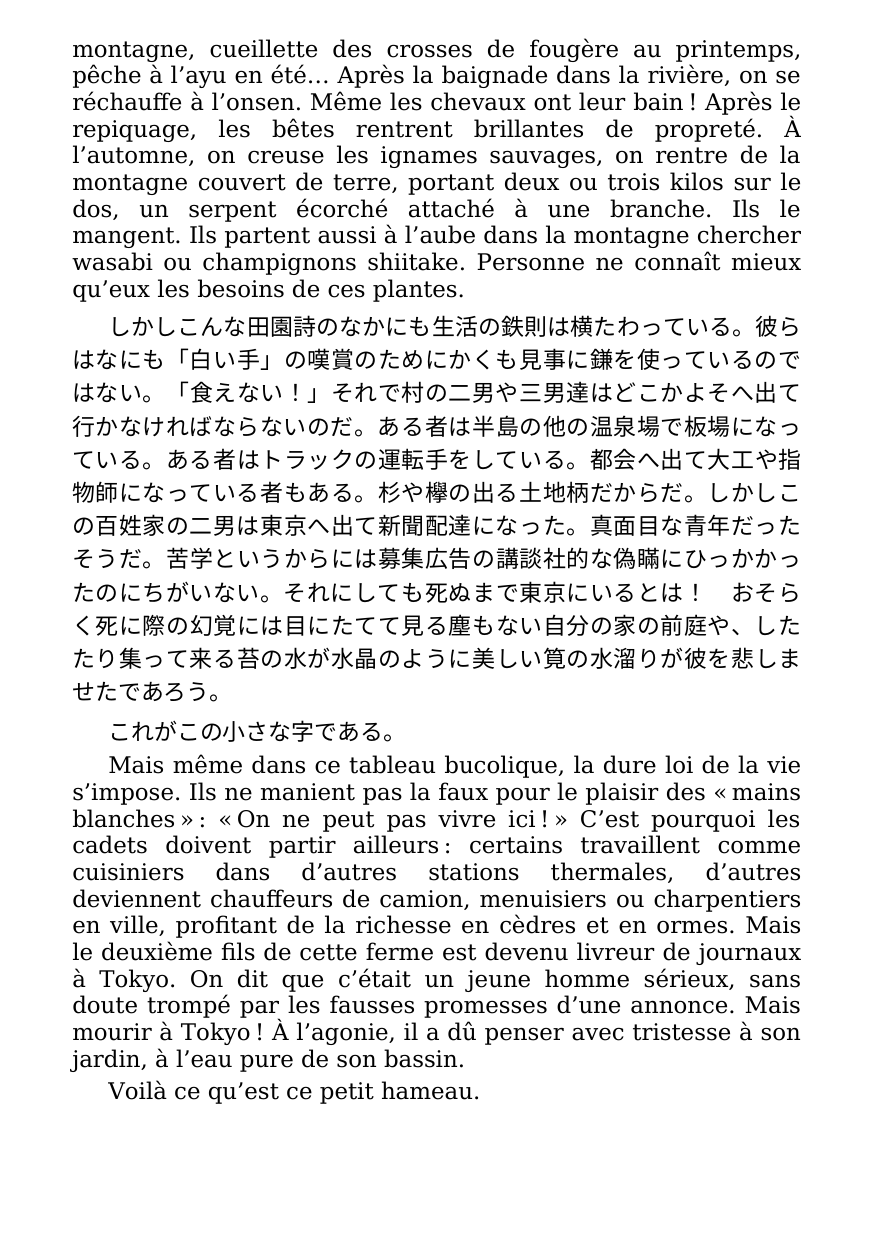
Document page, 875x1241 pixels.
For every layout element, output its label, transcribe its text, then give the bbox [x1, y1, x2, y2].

text montagne, cueillette des crosses de fougère au printemps, pêche à l’ayu en été… Après la baignade dans la rivière, on se réchauffe à l’onsen. Même les chevaux ont leur bain ! Après le repiquage, les bêtes rentrent brillantes de propreté. À l’automne, on creuse les ignames sauvages, on rentre de la montagne couvert de terre, portant deux ou trois kilos sur le dos, un serpent écorché attaché à une branche. Ils le mangent. Ils partent aussi à l’aube dans la montagne chercher wasabi ou champignons shiitake. Personne ne connaît mieux qu’eux les besoins de ces plantes. [72, 36, 802, 303]
text これがこの小さな字である。 [72, 713, 802, 747]
text Mais même dans ce tableau bucolique, la dure loi de la vie s’impose. Ils ne manient pas la faux pour le plaisir des « mains blanches » : « On ne peut pas vivre ici ! » C’est pourquoi les cadets doivent partir ailleurs : certains travaillent comme cuisiniers dans d’autres stations thermales, d’autres deviennent chauffeurs de camion, menuisiers ou charpentiers en ville, profitant de la richesse en cèdres et en ormes. Mais le deuxième fils de cette ferme est devenu livreur de journaux à Tokyo. On dit que c’était un jeune homme sérieux, sans doute trompé par les fausses promesses d’une annonce. Mais mourir à Tokyo ! À l’agonie, il a dû penser avec tristesse à son jardin, à l’eau pure de son bassin. [72, 752, 802, 1072]
text Voilà ce qu’est ce petit hameau. [72, 1078, 802, 1105]
text しかしこんな田園詩のなかにも生活の鉄則は横たわっている。彼らはなにも「白い手」の嘆賞のためにかくも見事に鎌を使っているのではない。「食えない！」それで村の二男や三男達はどこかよそへ出て行かなければならないのだ。ある者は半島の他の温泉場で板場になっている。ある者はトラックの運転手をしている。都会へ出て大工や指物師になっている者もある。杉や欅の出る土地柄だからだ。しかしこの百姓家の二男は東京へ出て新聞配達になった。真面目な青年だったそうだ。苦学というからには募集広告の講談社的な偽瞞にひっかかったのにちがいない。それにしても死ぬまで東京にいるとは！ おそらく死に際の幻覚には目にたてて見る塵もない自分の家の前庭や、したたり集って来る苔の水が水晶のように美しい筧の水溜りが彼を悲しませたであろう。 [72, 309, 802, 707]
